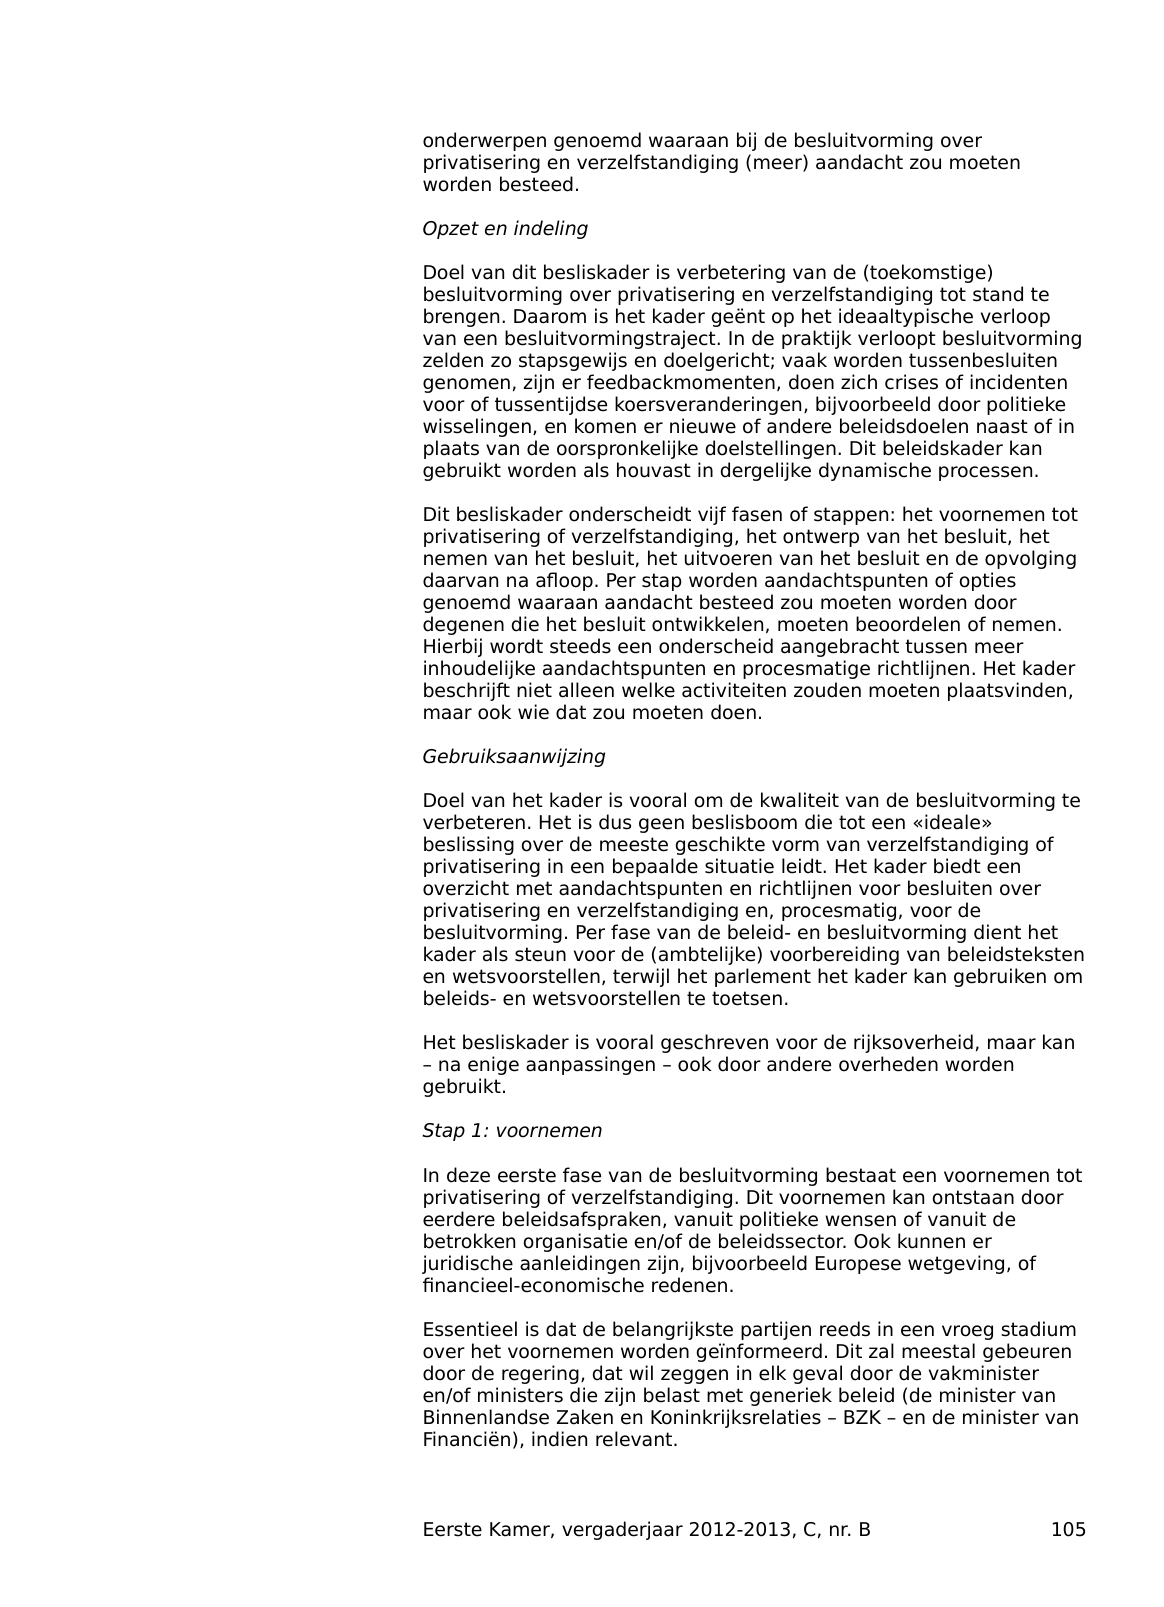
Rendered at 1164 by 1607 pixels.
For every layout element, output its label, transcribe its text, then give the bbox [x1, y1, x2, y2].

text onderwerpen genoemd waaraan bij de besluitvorming over privatisering en verzelfstandiging (meer) aandacht zou moeten worden besteed. [422, 130, 1087, 196]
subtitle Gebruiksaanwijzing [422, 746, 1087, 768]
subtitle Opzet en indeling [422, 218, 1087, 240]
text Doel van het kader is vooral om de kwaliteit van de besluitvorming te verbeteren. Het is dus geen beslisboom die tot een «ideale» beslissing over de meeste geschikte vorm van verzelfstandiging of privatisering in een bepaalde situatie leidt. Het kader biedt een overzicht met aandachtspunten en richtlijnen voor besluiten over privatisering en verzelfstandiging en, procesmatig, voor de besluitvorming. Per fase van de beleid- en besluitvorming dient het kader als steun voor de (ambtelijke) voorbereiding van beleidsteksten en wetsvoorstellen, terwijl het parlement het kader kan gebruiken om beleids- en wetsvoorstellen te toetsen. [422, 790, 1087, 1010]
text In deze eerste fase van de besluitvorming bestaat een voornemen tot privatisering of verzelfstandiging. Dit voornemen kan ontstaan door eerdere beleidsafspraken, vanuit politieke wensen of vanuit de betrokken organisatie en/of de beleidssector. Ook kunnen er juridische aanleidingen zijn, bijvoorbeeld Europese wetgeving, of financieel-economische redenen. [422, 1164, 1087, 1296]
text Het besliskader is vooral geschreven voor de rijksoverheid, maar kan – na enige aanpassingen – ook door andere overheden worden gebruikt. [422, 1032, 1087, 1098]
subtitle Stap 1: voornemen [422, 1120, 1087, 1142]
text Essentieel is dat de belangrijkste partijen reeds in een vroeg stadium over het voornemen worden geïnformeerd. Dit zal meestal gebeuren door de regering, dat wil zeggen in elk geval door de vakminister en/of ministers die zijn belast met generiek beleid (de minister van Binnenlandse Zaken en Koninkrijksrelaties – BZK – en de minister van Financiën), indien relevant. [422, 1319, 1087, 1451]
text Dit besliskader onderscheidt vijf fasen of stappen: het voornemen tot privatisering of verzelfstandiging, het ontwerp van het besluit, het nemen van het besluit, het uitvoeren van het besluit en de opvolging daarvan na afloop. Per stap worden aandachtspunten of opties genoemd waaraan aandacht besteed zou moeten worden door degenen die het besluit ontwikkelen, moeten beoordelen of nemen. Hierbij wordt steeds een onderscheid aangebracht tussen meer inhoudelijke aandachtspunten en procesmatige richtlijnen. Het kader beschrijft niet alleen welke activiteiten zouden moeten plaatsvinden, maar ook wie dat zou moeten doen. [422, 504, 1087, 724]
text Doel van dit besliskader is verbetering van de (toekomstige) besluitvorming over privatisering en verzelfstandiging tot stand te brengen. Daarom is het kader geënt op het ideaaltypische verloop van een besluitvormingstraject. In de praktijk verloopt besluitvorming zelden zo stapsgewijs en doelgericht; vaak worden tussenbesluiten genomen, zijn er feedbackmomenten, doen zich crises of incidenten voor of tussentijdse koersveranderingen, bijvoorbeeld door politieke wisselingen, en komen er nieuwe of andere beleidsdoelen naast of in plaats van de oorspronkelijke doelstellingen. Dit beleidskader kan gebruikt worden als houvast in dergelijke dynamische processen. [422, 262, 1087, 482]
